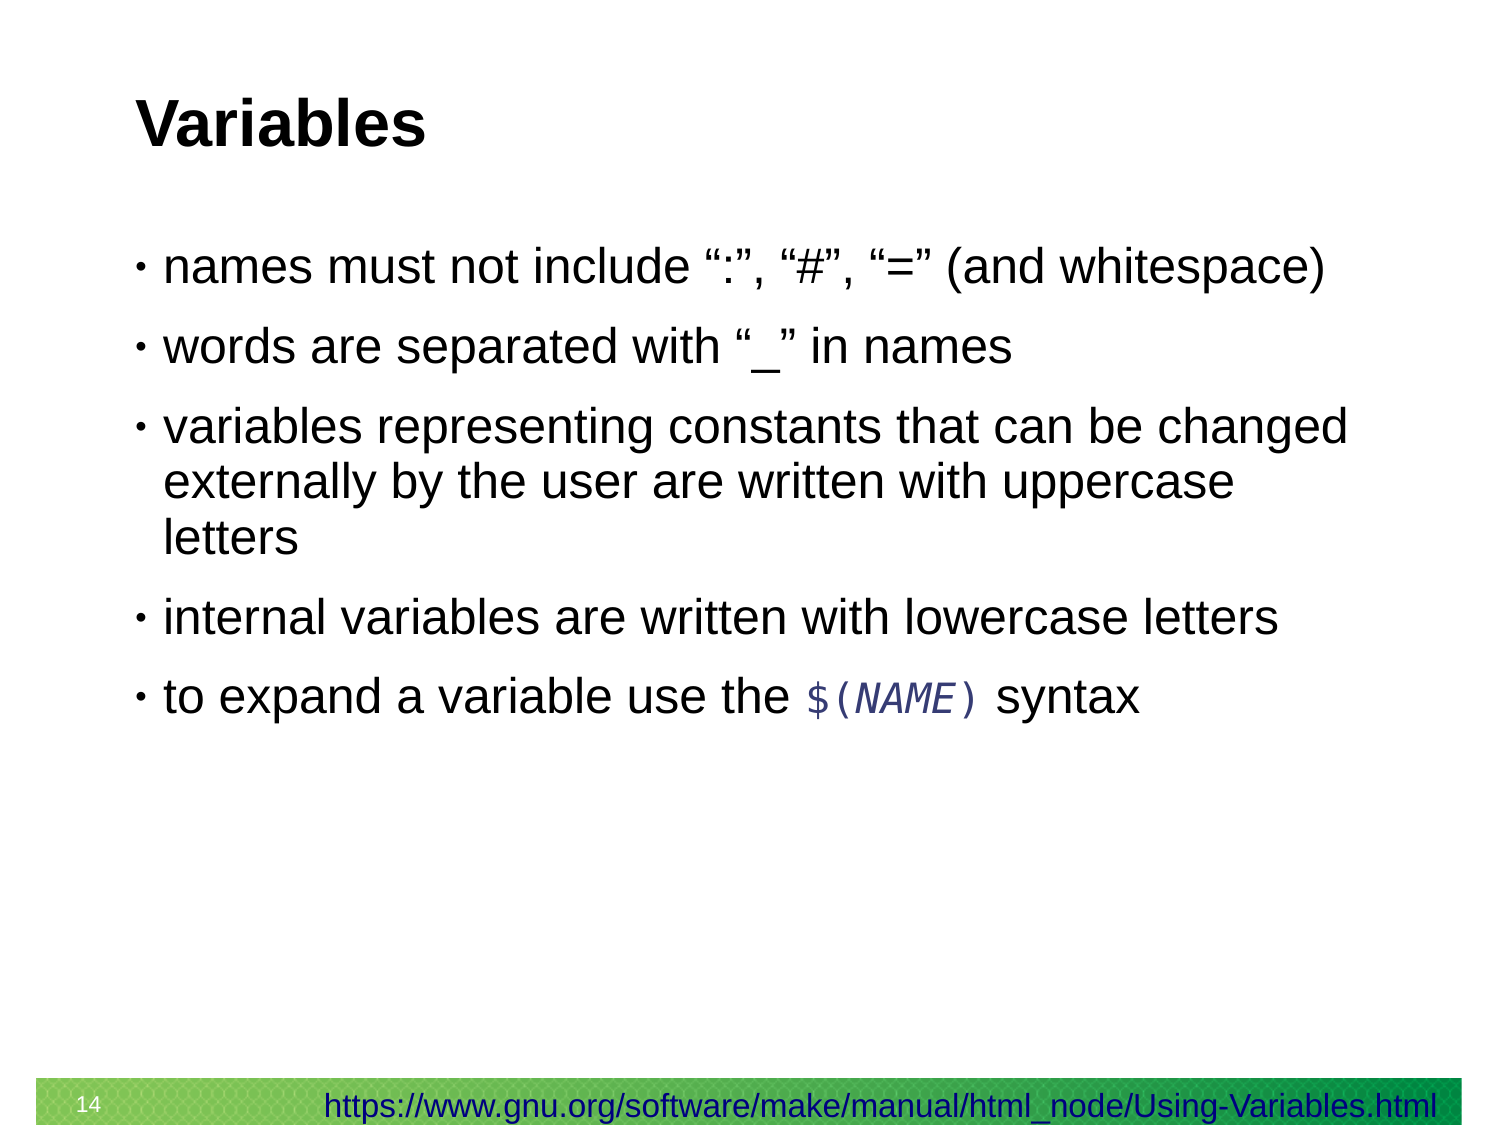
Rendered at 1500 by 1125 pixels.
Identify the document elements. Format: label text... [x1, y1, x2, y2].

list names must not include “:”, “#”, “=” (and whitespace) words are separated with “_” in names variables representing constants that can be changed externally by the user are written with uppercase letters internal variables are written with lowercase letters to expand a variable use the $(NAME) syntax [135, 238, 1372, 982]
title Variables [135, 41, 1372, 204]
picture [36, 1078, 1462, 1125]
text_box https://www.gnu.org/software/make/manual/html_node/Using-Variables.html [309, 1080, 1456, 1125]
